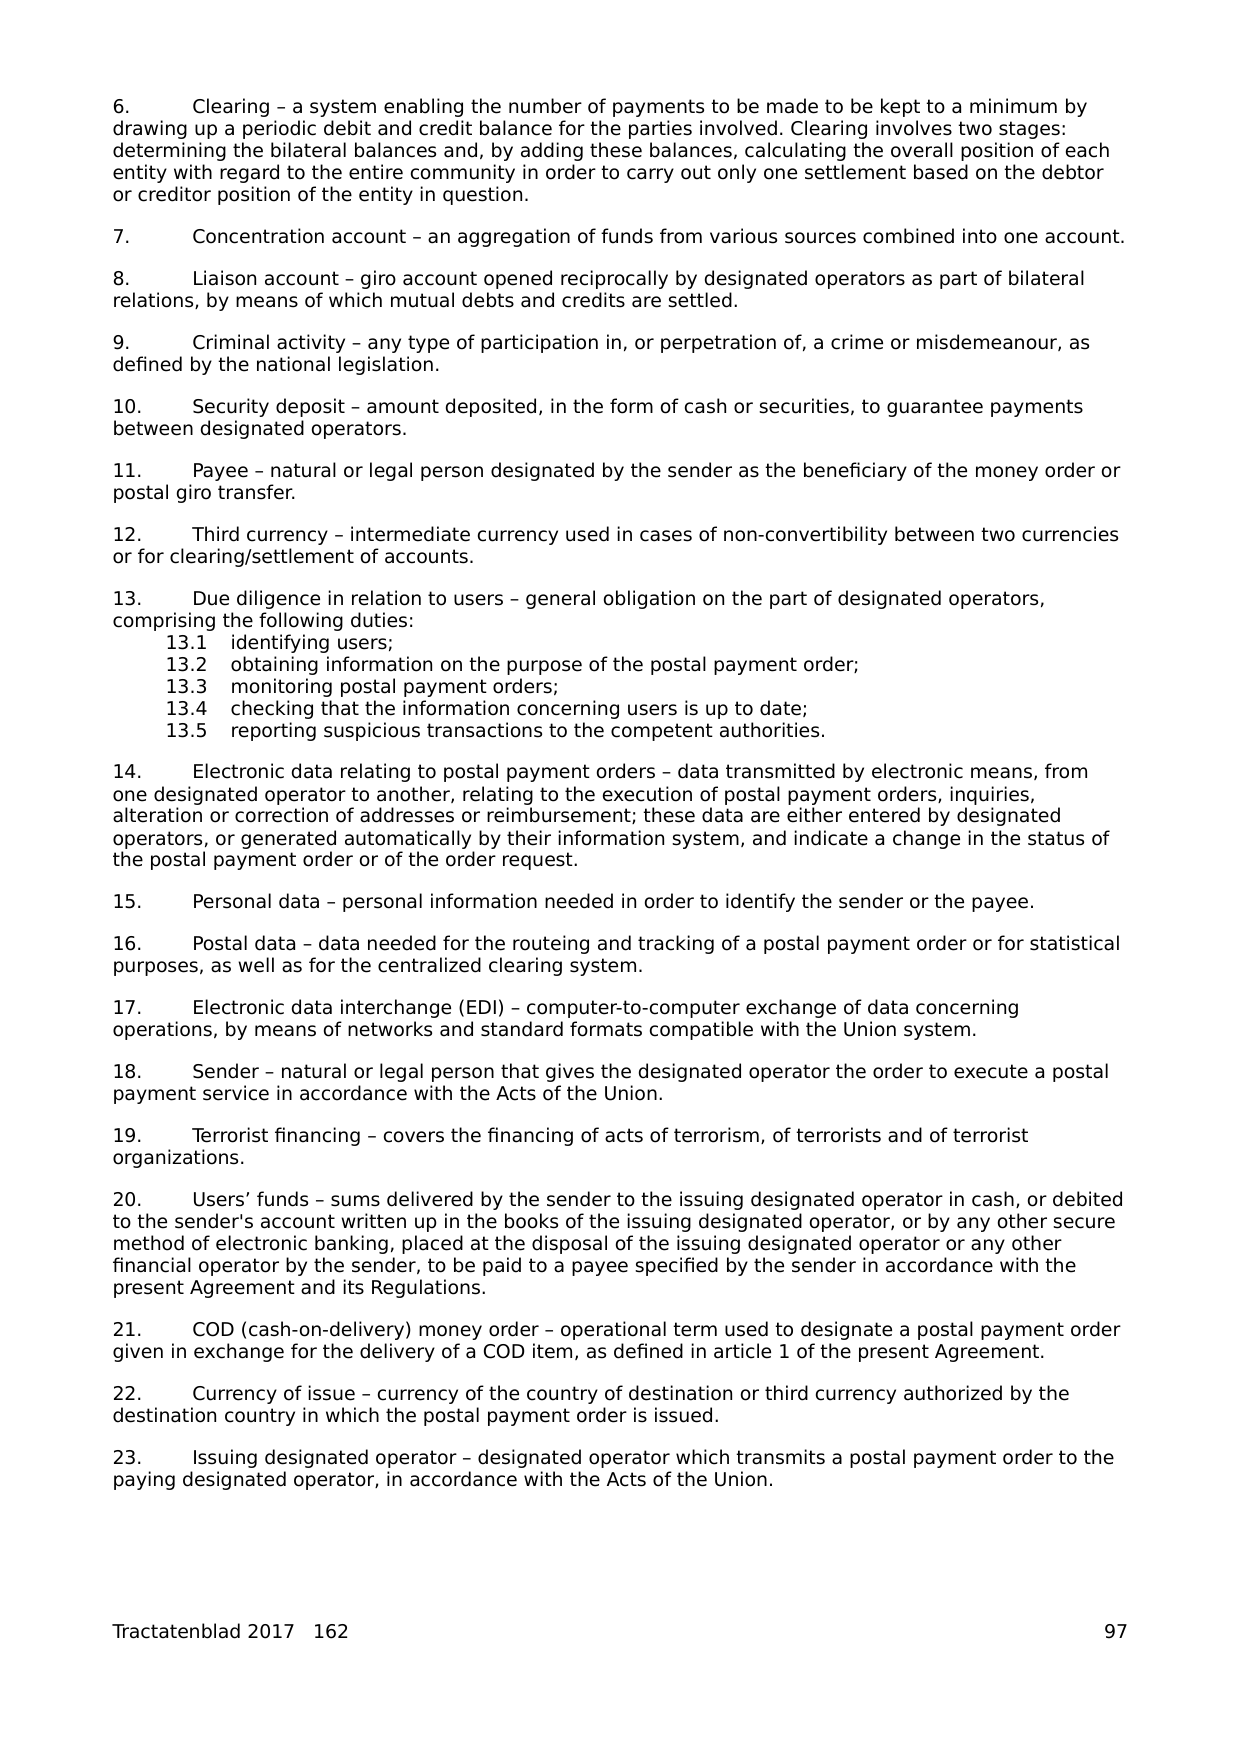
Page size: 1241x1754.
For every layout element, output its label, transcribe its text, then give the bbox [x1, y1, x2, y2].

text 13.5 reporting suspicious transactions to the competent authorities. [165, 719, 1128, 741]
text determining the bilateral balances and, by adding these balances, calculating the overall position of each entity with regard to the entire community in order to carry out only one settlement based on the debtor or creditor position of the entity in question. [112, 140, 1128, 206]
text 12. Third currency – intermediate currency used in cases of non-convertibility between two currencies or for clearing/settlement of accounts. [112, 524, 1128, 568]
text 13.3 monitoring postal payment orders; [165, 676, 1128, 697]
text 14. Electronic data relating to postal payment orders – data transmitted by electronic means, from one designated operator to another, relating to the execution of postal payment orders, inquiries, alteration or correction of addresses or reimbursement; these data are either entered by designated operators, or generated automatically by their information system, and indicate a change in the status of the postal payment order or of the order request. [112, 761, 1128, 871]
text 18. Sender – natural or legal person that gives the designated operator the order to execute a postal payment service in accordance with the Acts of the Union. [112, 1061, 1128, 1105]
text 13. Due diligence in relation to users – general obligation on the part of designated operators, comprising the following duties: [112, 588, 1128, 632]
text 17. Electronic data interchange (EDI) – computer-to-computer exchange of data concerning operations, by means of networks and standard formats compatible with the Union system. [112, 997, 1128, 1041]
text 16. Postal data – data needed for the routeing and tracking of a postal payment order or for statistical purposes, as well as for the centralized clearing system. [112, 933, 1128, 977]
text 13.1 identifying users; [165, 632, 1128, 653]
text 9. Criminal activity – any type of participation in, or perpetration of, a crime or misdemeanour, as defined by the national legislation. [112, 332, 1128, 376]
text 23. Issuing designated operator – designated operator which transmits a postal payment order to the paying designated operator, in accordance with the Acts of the Union. [112, 1447, 1128, 1491]
text 13.4 checking that the information concerning users is up to date; [165, 697, 1128, 719]
text 21. COD (cash-on-delivery) money order – operational term used to designate a postal payment order given in exchange for the delivery of a COD item, as defined in article 1 of the present Agreement. [112, 1319, 1128, 1363]
text 6. Clearing – a system enabling the number of payments to be made to be kept to a minimum by drawing up a periodic debit and credit balance for the parties involved. Clearing involves two stages: [112, 96, 1128, 140]
text 8. Liaison account – giro account opened reciprocally by designated operators as part of bilateral relations, by means of which mutual debts and credits are settled. [112, 268, 1128, 312]
text 20. Users’ funds – sums delivered by the sender to the issuing designated operator in cash, or debited to the sender's account written up in the books of the issuing designated operator, or by any other secure method of electronic banking, placed at the disposal of the issuing designated operator or any other financial operator by the sender, to be paid to a payee specified by the sender in accordance with the present Agreement and its Regulations. [112, 1189, 1128, 1299]
text 10. Security deposit – amount deposited, in the form of cash or securities, to guarantee payments between designated operators. [112, 396, 1128, 440]
text 11. Payee – natural or legal person designated by the sender as the beneficiary of the money order or postal giro transfer. [112, 460, 1128, 504]
text 22. Currency of issue – currency of the country of destination or third currency authorized by the destination country in which the postal payment order is issued. [112, 1383, 1128, 1427]
text 15. Personal data – personal information needed in order to identify the sender or the payee. [112, 891, 1128, 913]
text 19. Terrorist financing – covers the financing of acts of terrorism, of terrorists and of terrorist organizations. [112, 1125, 1128, 1169]
text 13.2 obtaining information on the purpose of the postal payment order; [165, 653, 1128, 676]
text 7. Concentration account – an aggregation of funds from various sources combined into one account. [112, 226, 1128, 248]
